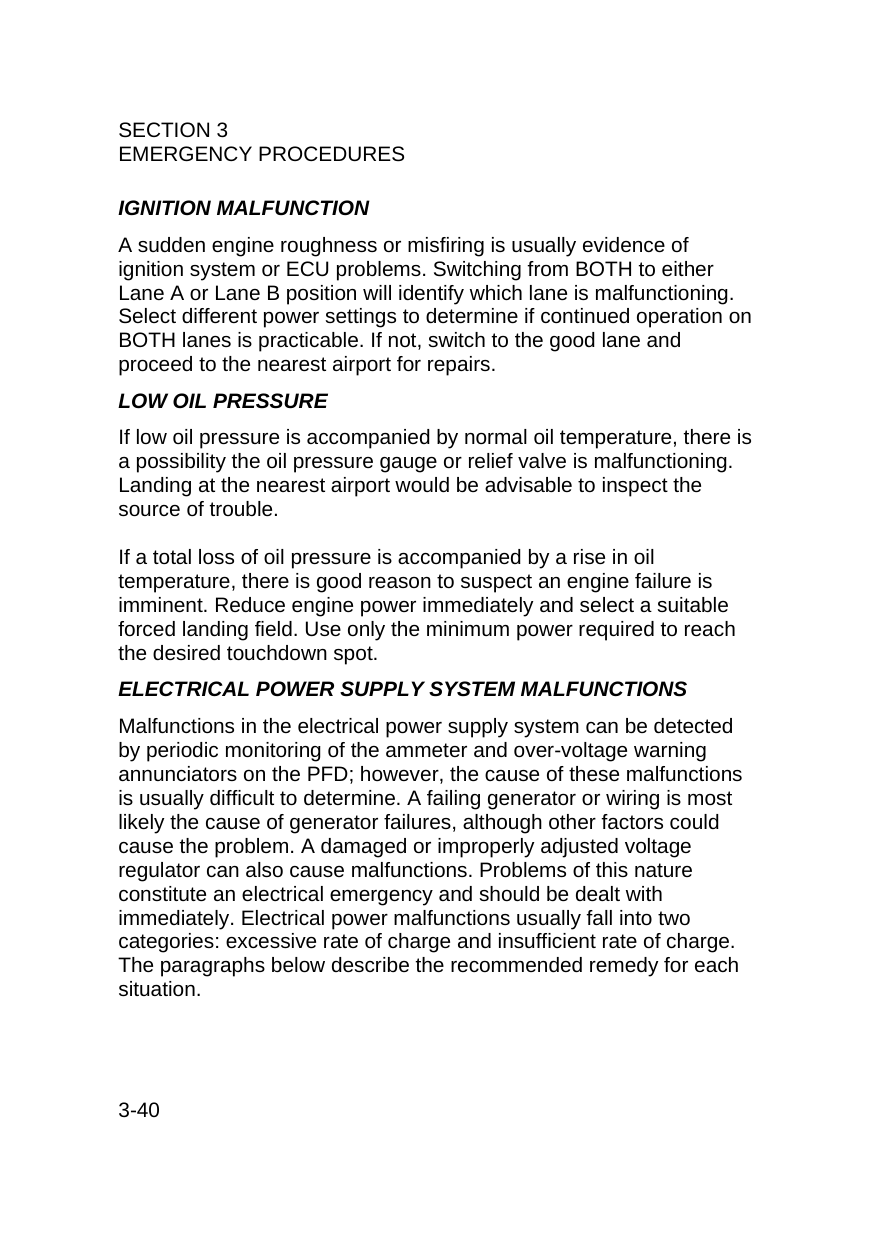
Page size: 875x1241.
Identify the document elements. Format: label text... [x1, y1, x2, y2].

text If low oil pressure is accompanied by normal oil temperature, there is a possibility the oil pressure gauge or relief valve is malfunctioning. Landing at the nearest airport would be advisable to inspect the source of trouble. [118, 425, 756, 521]
subtitle IGNITION MALFUNCTION [118, 196, 756, 220]
text A sudden engine roughness or misfiring is usually evidence of ignition system or ECU problems. Switching from BOTH to either Lane A or Lane B position will identify which lane is malfunctioning. Select different power settings to determine if continued operation on BOTH lanes is practicable. If not, switch to the good lane and proceed to the nearest airport for repairs. [118, 232, 756, 376]
subtitle ELECTRICAL POWER SUPPLY SYSTEM MALFUNCTIONS [118, 677, 756, 701]
subtitle LOW OIL PRESSURE [118, 389, 756, 413]
text Malfunctions in the electrical power supply system can be detected by periodic monitoring of the ammeter and over-voltage warning annunciators on the PFD; however, the cause of these malfunctions is usually difficult to determine. A failing generator or wiring is most likely the cause of generator failures, although other factors could cause the problem. A damaged or improperly adjusted voltage regulator can also cause malfunctions. Problems of this nature constitute an electrical emergency and should be dealt with immediately. Electrical power malfunctions usually fall into two categories: excessive rate of charge and insufficient rate of charge. The paragraphs below describe the recommended remedy for each situation. [118, 714, 756, 1001]
text If a total loss of oil pressure is accompanied by a rise in oil temperature, there is good reason to suspect an engine failure is imminent. Reduce engine power immediately and select a suitable forced landing field. Use only the minimum power required to reach the desired touchdown spot. [118, 545, 756, 665]
